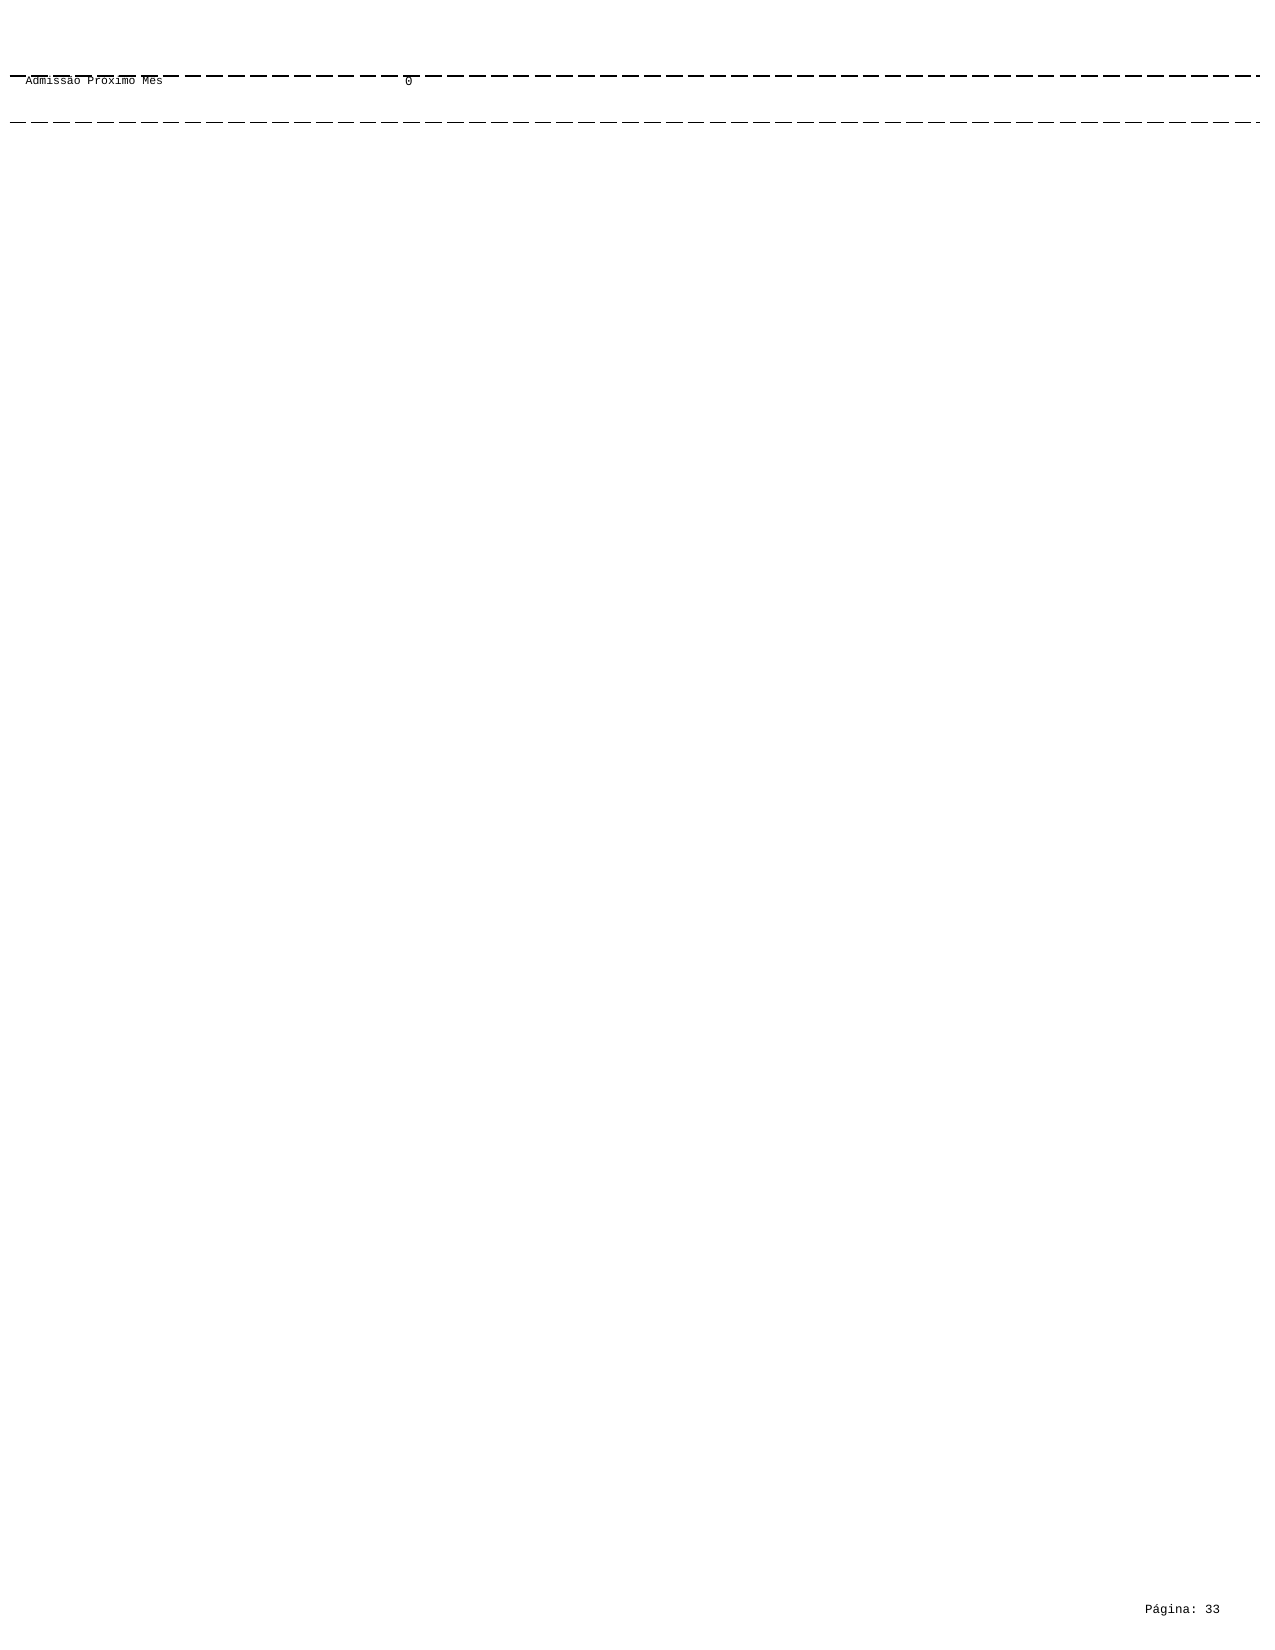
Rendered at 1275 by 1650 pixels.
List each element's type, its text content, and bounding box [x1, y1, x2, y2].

table_cell [859, 75, 1168, 121]
table_cell [426, 75, 691, 121]
table_cell 0 [333, 75, 426, 121]
table_cell [691, 75, 859, 121]
table_cell Admissão Próximo Mês [10, 75, 333, 121]
table_cell [1168, 75, 1259, 121]
